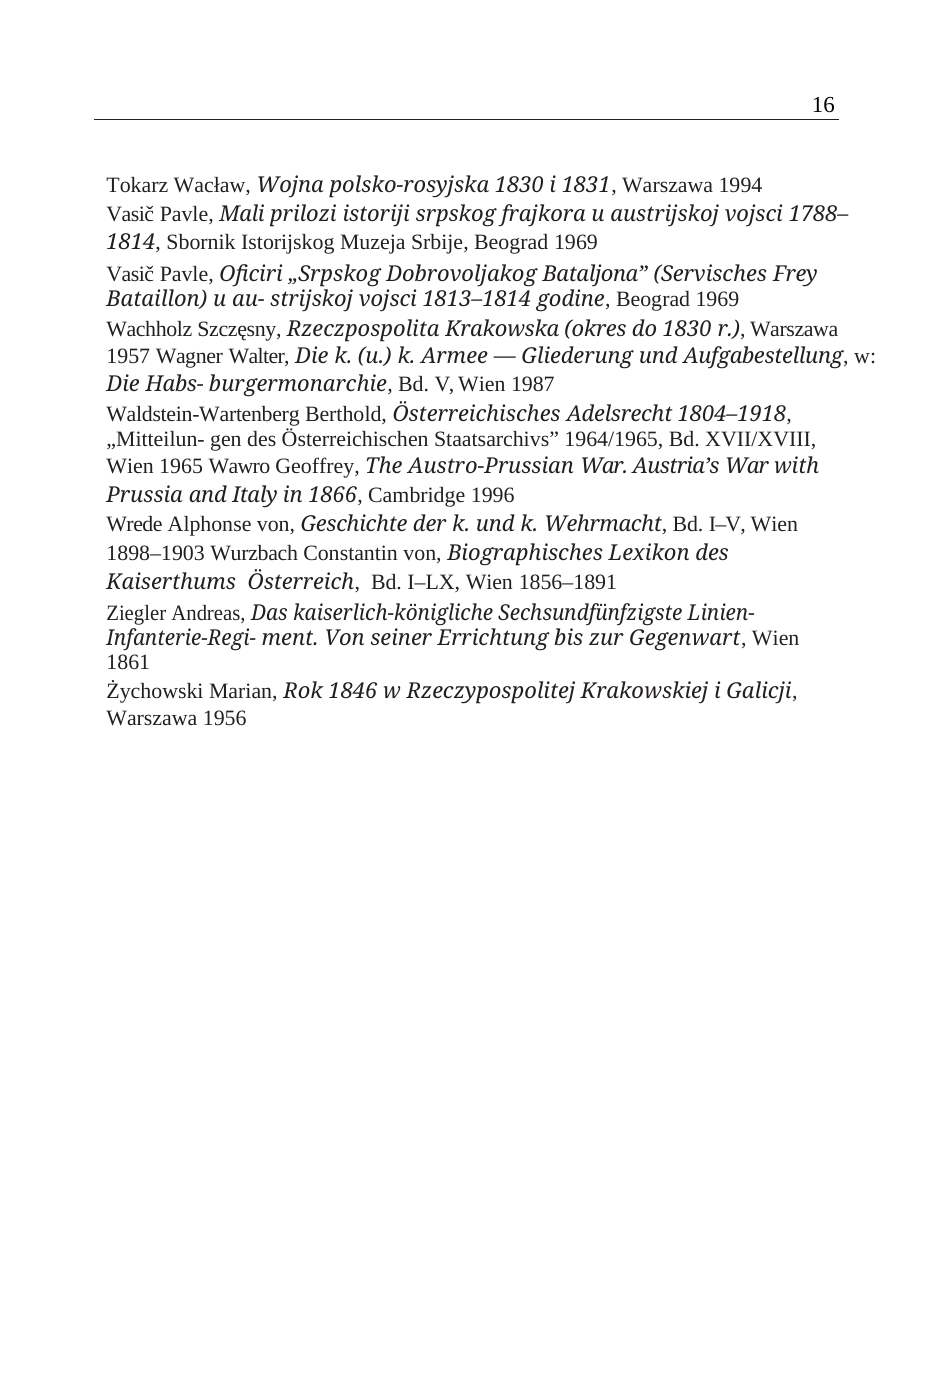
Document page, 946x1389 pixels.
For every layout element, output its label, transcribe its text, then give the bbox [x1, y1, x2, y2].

text Tokarz Wacław, Wojna polsko-rosyjska 1830 i 1831, Warszawa 1994 [106, 169, 879, 198]
text Wachholz Szczęsny, Rzeczpospolita Krakowska (okres do 1830 r.), Warszawa 1957 Wagner Walter, Die k. (u.) k. Armee — Gliederung und Aufgabestellung, w: Die Habs- burgermonarchie, Bd. V, Wien 1987 [106, 314, 879, 397]
text Waldstein-Wartenberg Berthold, Österreichisches Adelsrecht 1804–1918, „Mitteilun- gen des Österreichischen Staatsarchivs” 1964/1965, Bd. XVII/XVIII, Wien 1965 Wawro Geoffrey, The Austro-Prussian War. Austria’s War with Prussia and Italy in 1866, Cambridge 1996 [106, 398, 862, 508]
text Vasič Pavle, Mali prilozi istoriji srpskog frajkora u austrijskoj vojsci 1788–1814, Sbornik Istorijskog Muzeja Srbije, Beograd 1969 [106, 199, 879, 256]
text Vasič Pavle, Oficiri „Srpskog Dobrovoljakog Bataljona” (Servisches Frey Bataillon) u au- strijskoj vojsci 1813–1814 godine, Beograd 1969 [106, 260, 852, 313]
text Ziegler Andreas, Das kaiserlich-königliche Sechsundfünfzigste Linien-Infanterie-Regi- ment. Von seiner Errichtung bis zur Gegenwart, Wien 1861 [106, 600, 840, 674]
text Wrede Alphonse von, Geschichte der k. und k. Wehrmacht, Bd. I–V, Wien 1898–1903 Wurzbach Constantin von, Biographisches Lexikon des Kaiserthums Österreich, Bd. I–LX, Wien 1856–1891 [106, 509, 851, 596]
text Żychowski Marian, Rok 1846 w Rzeczypospolitej Krakowskiej i Galicji, Warszawa 1956 [106, 675, 879, 730]
